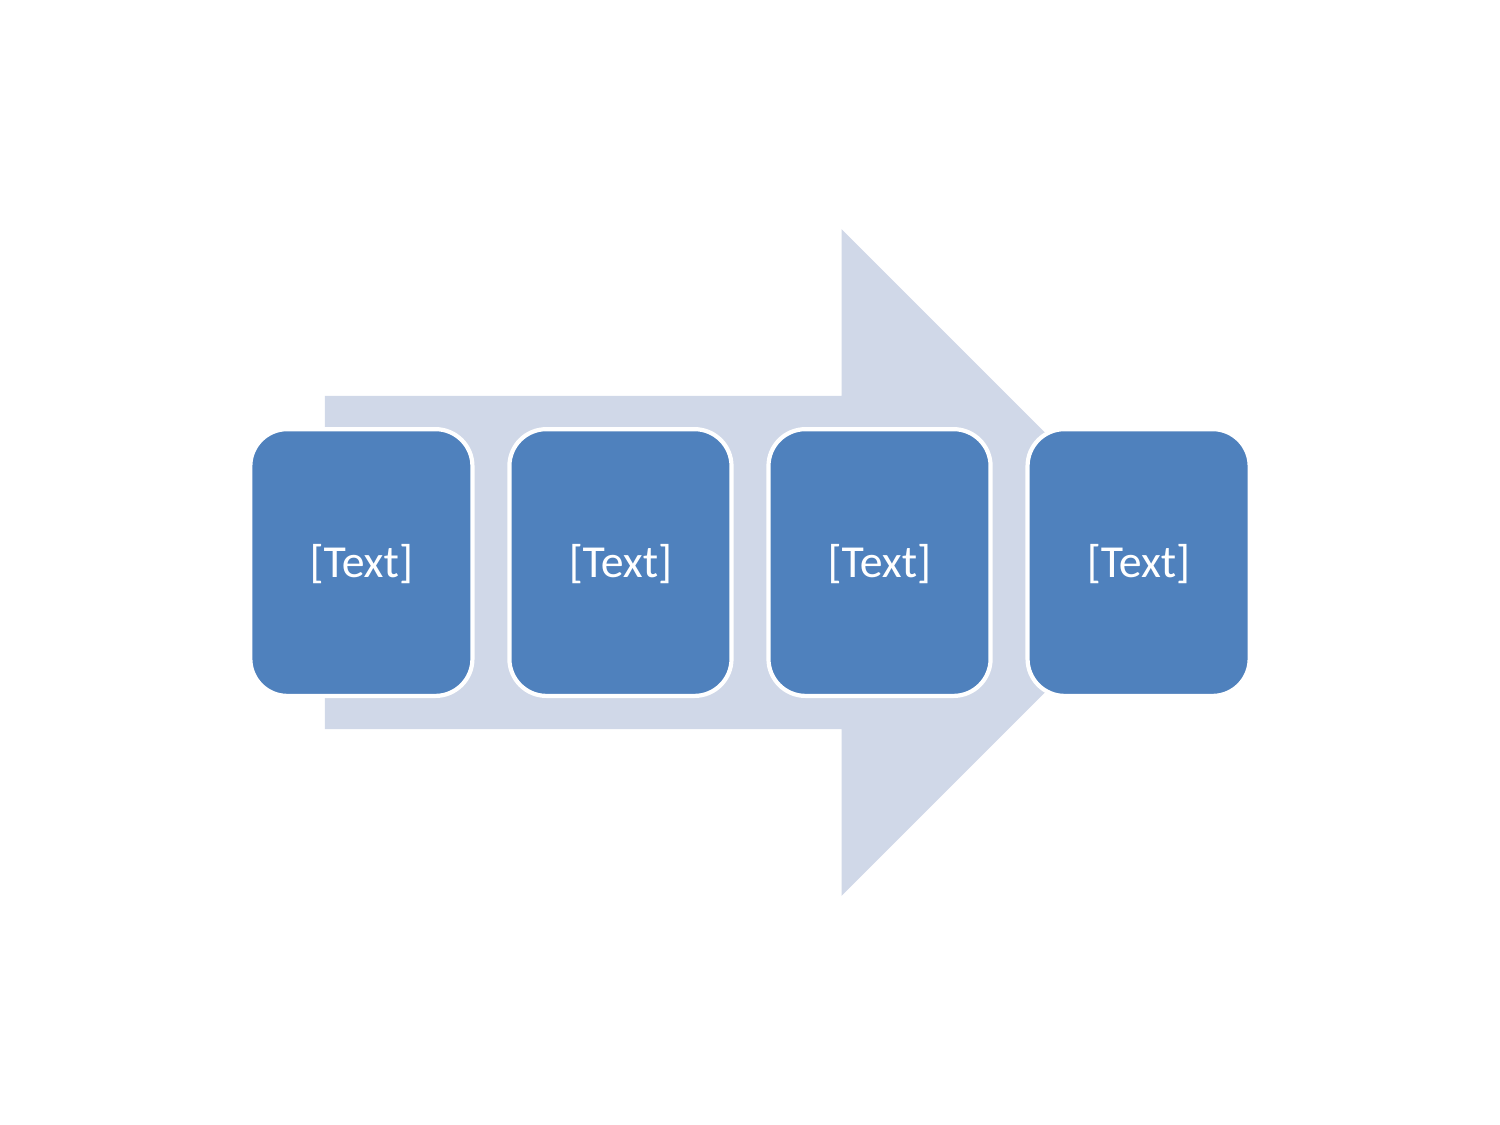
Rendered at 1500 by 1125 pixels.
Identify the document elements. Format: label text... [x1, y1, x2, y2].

text_box [Text] [509, 429, 732, 696]
text_box [324, 229, 1046, 896]
text_box [Text] [768, 429, 991, 696]
text_box [Text] [1027, 429, 1250, 696]
text_box [Text] [250, 429, 473, 696]
